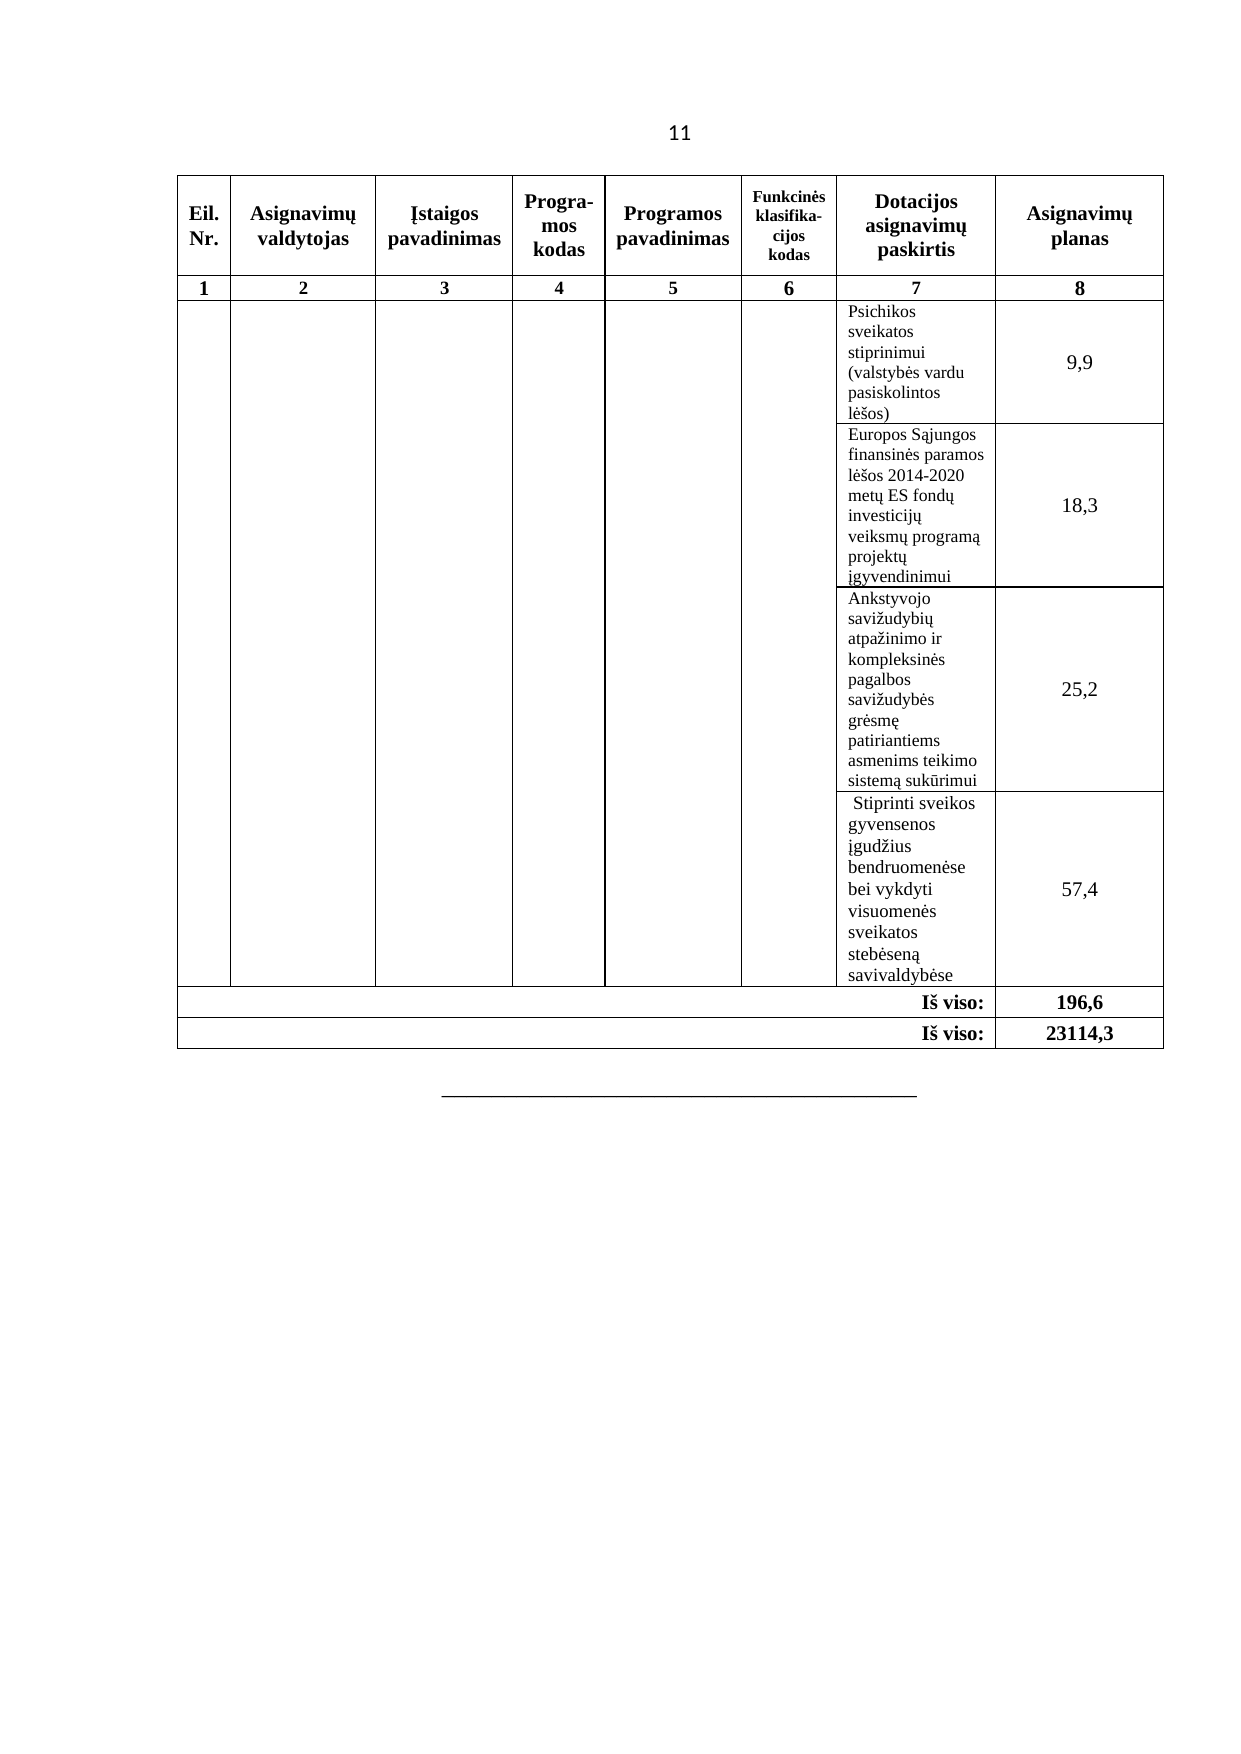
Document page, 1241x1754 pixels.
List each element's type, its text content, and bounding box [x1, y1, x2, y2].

table_cell 196,6 [996, 987, 1163, 1017]
table_header Asignavimų planas [996, 176, 1163, 275]
table_cell [1164, 275, 1187, 300]
table_cell Stiprinti sveikos gyvensenos įgudžius bendruomenėse bei vykdyti visuomenės sveikatos stebėseną savivaldybėse [837, 792, 995, 986]
table_header [1164, 175, 1187, 275]
table_cell [1164, 986, 1187, 1017]
table_cell [1164, 586, 1187, 791]
table_cell 25,2 [996, 588, 1163, 791]
table_cell [513, 301, 604, 986]
text ______________________________________ [177, 1071, 1181, 1099]
table_cell Europos Sąjungos finansinės paramos lėšos 2014-2020 metų ES fondų investicijų veiksmų programą projektų įgyvendinimui [837, 424, 995, 586]
table_cell 5 [606, 276, 741, 300]
table_header Eil. Nr. [178, 176, 230, 275]
table_header Asignavimų valdytojas [231, 176, 375, 275]
table_header Dotacijos asignavimų paskirtis [837, 176, 995, 275]
table_cell 3 [376, 276, 512, 300]
table_cell Psichikos sveikatos stiprinimui (valstybės vardu pasiskolintos lėšos) [837, 301, 995, 423]
table_cell Ankstyvojo savižudybių atpažinimo ir kompleksinės pagalbos savižudybės grėsmę patiriantiems asmenims teikimo sistemą sukūrimui [837, 588, 995, 791]
table_cell [742, 301, 836, 986]
table_cell [1164, 1017, 1187, 1048]
table_cell [1164, 423, 1187, 586]
table_cell 7 [837, 276, 995, 300]
table_cell Iš viso: [178, 1018, 995, 1048]
table_cell 2 [231, 276, 375, 300]
table_cell 57,4 [996, 792, 1163, 986]
table_cell 18,3 [996, 424, 1163, 586]
table_cell [376, 301, 512, 986]
table_cell 1 [178, 276, 230, 300]
table_header Įstaigos pavadinimas [376, 176, 512, 275]
table_cell [231, 301, 375, 986]
table_header Programos pavadinimas [606, 176, 741, 275]
table_cell 4 [513, 276, 604, 300]
table_cell 6 [742, 276, 836, 300]
table_cell [606, 301, 741, 986]
table_cell [1164, 791, 1187, 986]
table_cell 9,9 [996, 301, 1163, 423]
table_header Funkcinės klasifika-cijos kodas [742, 176, 836, 275]
table_cell 8 [996, 276, 1163, 300]
table_cell [1164, 300, 1187, 423]
table_cell [178, 301, 230, 986]
table_cell 23114,3 [996, 1018, 1163, 1048]
table_header Progra-mos kodas [513, 176, 604, 275]
table_cell Iš viso: [178, 987, 995, 1017]
